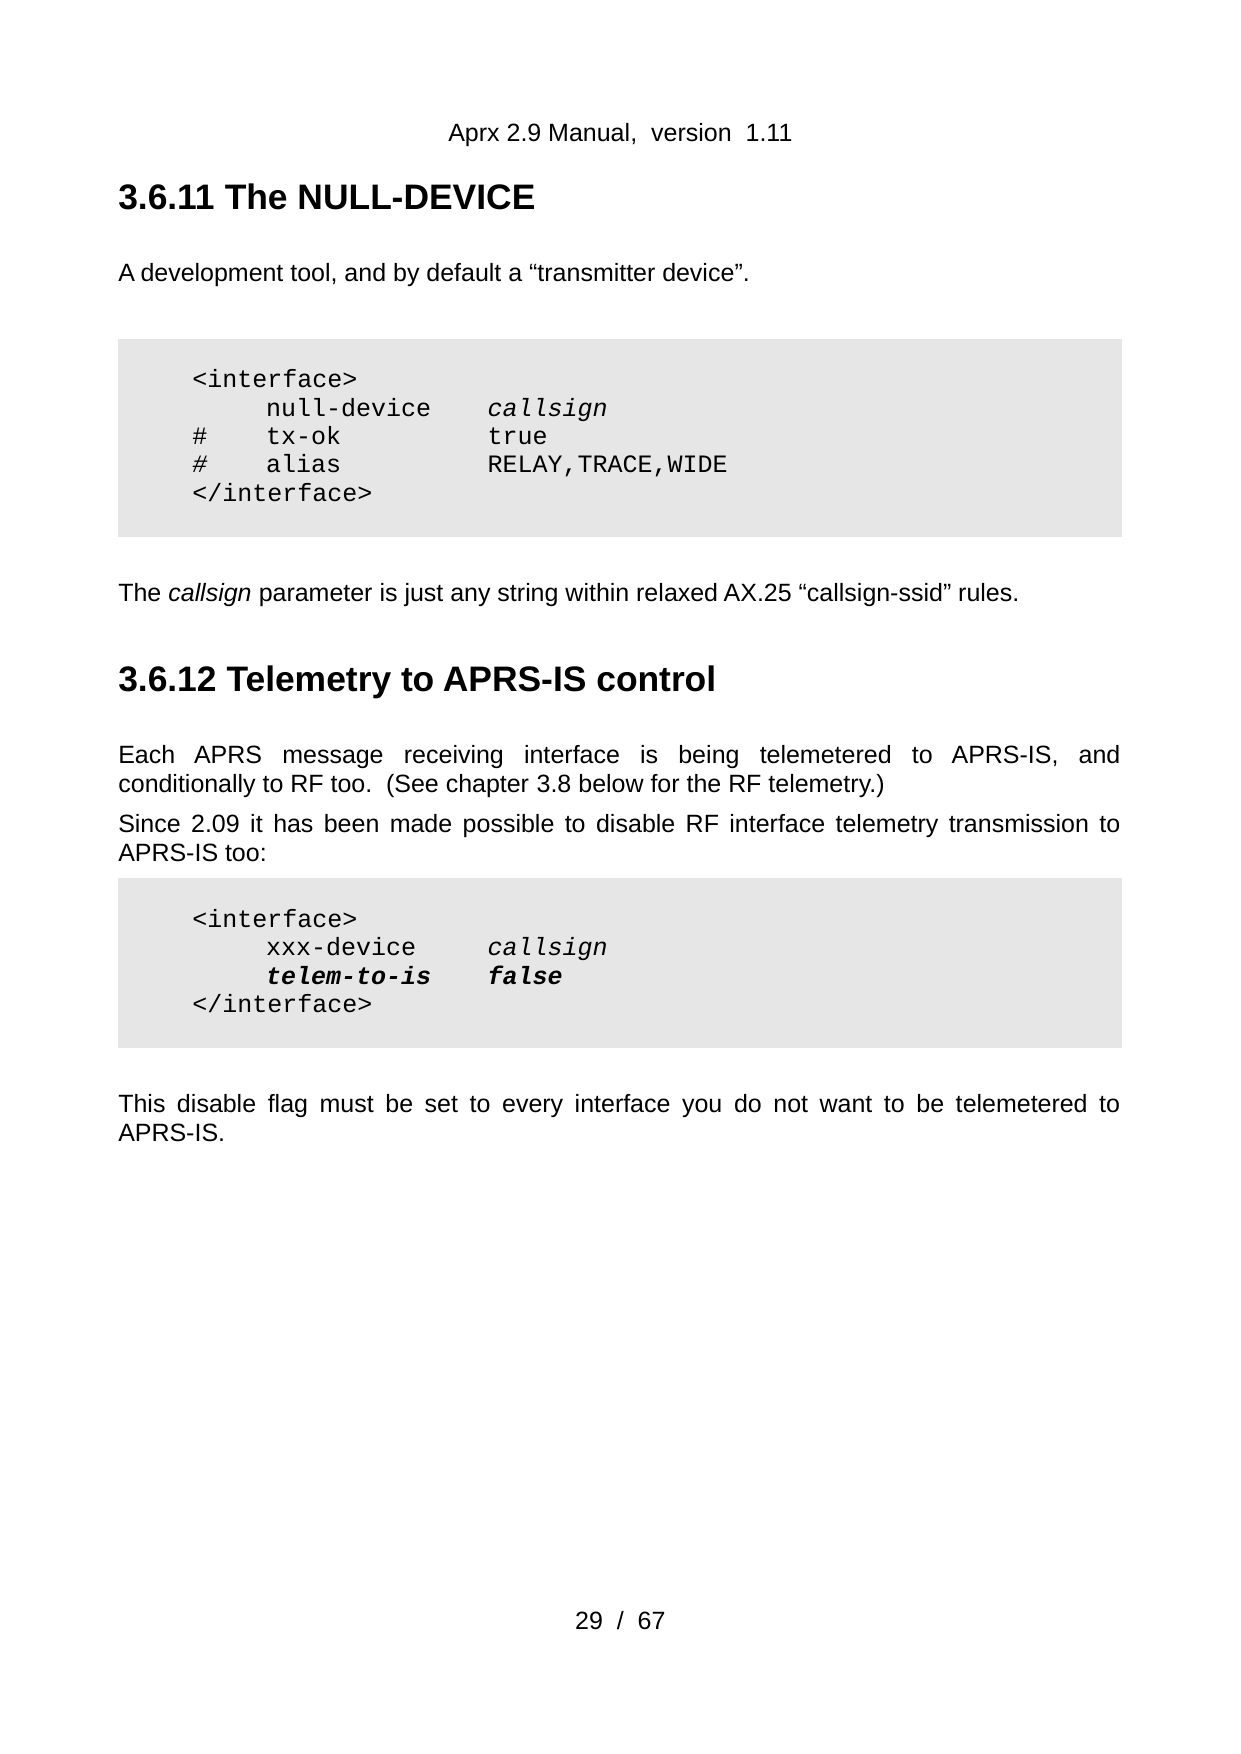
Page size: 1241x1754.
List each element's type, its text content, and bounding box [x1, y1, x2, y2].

text telem-to-is false [118, 963, 1122, 992]
text <interface> [118, 367, 1122, 395]
subtitle Telemetry to APRS-IS control [118, 658, 1122, 699]
text This disable flag must be set to every interface you do not want to be telemetered to APRS-IS. [118, 1089, 1122, 1146]
text Since 2.09 it has been made possible to disable RF interface telemetry transmission to APRS-IS too: [118, 809, 1122, 867]
subtitle The NULL-DEVICE [118, 176, 1122, 217]
text Each APRS message receiving interface is being telemetered to APRS-IS, and conditionally to RF too. (See chapter 3.8 below for the RF telemetry.) [118, 740, 1122, 797]
text xxx-device callsign [118, 935, 1122, 963]
text The callsign parameter is just any string within relaxed AX.25 “callsign-ssid” rules. [118, 577, 1122, 606]
text A development tool, and by default a “transmitter device”. [118, 258, 1122, 286]
text # tx-ok true [118, 424, 1122, 452]
text null-device callsign [118, 395, 1122, 424]
text </interface> [118, 992, 1122, 1020]
text # alias RELAY,TRACE,WIDE [118, 452, 1122, 480]
text <interface> [118, 907, 1122, 935]
text </interface> [118, 480, 1122, 509]
